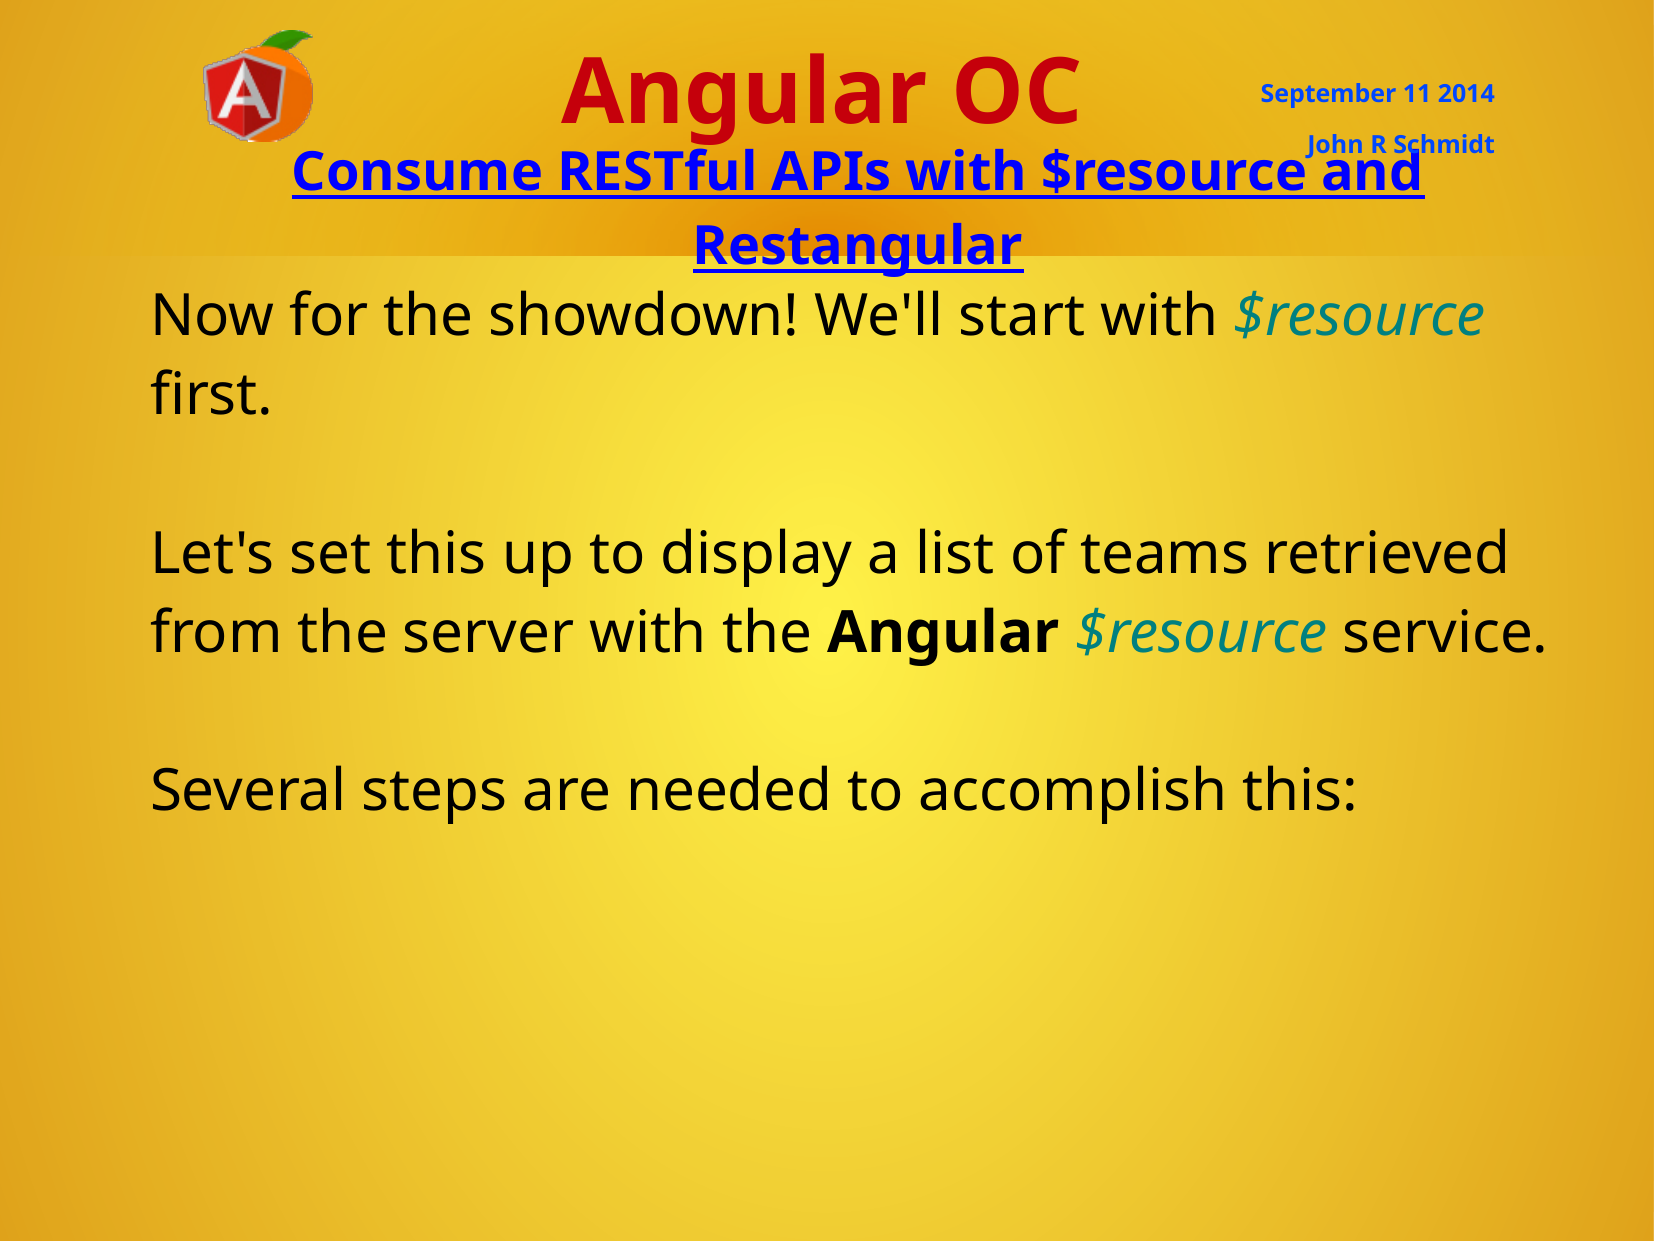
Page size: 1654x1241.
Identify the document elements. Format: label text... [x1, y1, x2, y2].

picture [202, 30, 316, 142]
text_box Consume RESTful APIs with $resource and Restangular [150, 175, 1567, 239]
title Angular OC [560, 34, 1086, 142]
subtitle Now for the showdown! We'll start with $resource first. Let's set this up to display a list of teams retrieved from the server with the Angular $resource service. Several steps are needed to accomplish this: [150, 347, 1606, 754]
text_box September 11 2014 John R Schmidt [1200, 51, 1510, 143]
